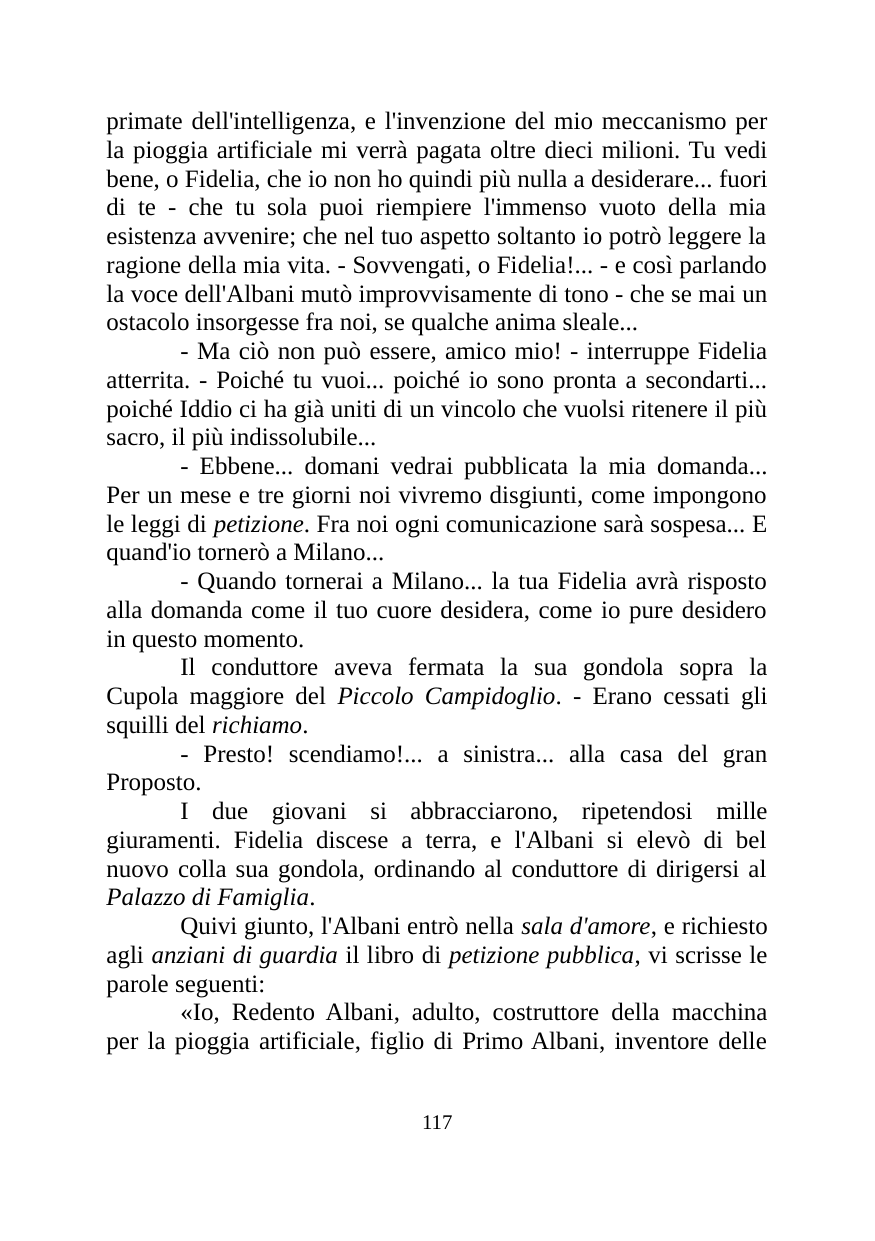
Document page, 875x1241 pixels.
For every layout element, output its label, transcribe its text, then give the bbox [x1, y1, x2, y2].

text - Quando tornerai a Milano... la tua Fidelia avrà risposto alla domanda come il tuo cuore desidera, come io pure desidero in questo momento. [106, 566, 768, 652]
text I due giovani si abbracciarono, ripetendosi mille giuramenti. Fidelia discese a terra, e l'Albani si elevò di bel nuovo colla sua gondola, ordinando al conduttore di dirigersi al Palazzo di Famiglia. [106, 796, 768, 911]
text Quivi giunto, l'Albani entrò nella sala d'amore, e richiesto agli anziani di guardia il libro di petizione pubblica, vi scrisse le parole seguenti: [106, 911, 768, 997]
text - Ebbene... domani vedrai pubblicata la mia domanda... Per un mese e tre giorni noi vivremo disgiunti, come impongono le leggi di petizione. Fra noi ogni comunicazione sarà sospesa... E quand'io tornerò a Milano... [106, 451, 768, 566]
text primate dell'intelligenza, e l'invenzione del mio meccanismo per la pioggia artificiale mi verrà pagata oltre dieci milioni. Tu vedi bene, o Fidelia, che io non ho quindi più nulla a desiderare... fuori di te - che tu sola puoi riempiere l'immenso vuoto della mia esistenza avvenire; che nel tuo aspetto soltanto io potrò leggere la ragione della mia vita. - Sovvengati, o Fidelia!... - e così parlando la voce dell'Albani mutò improvvisamente di tono - che se mai un ostacolo insorgesse fra noi, se qualche anima sleale... [106, 106, 768, 336]
text - Presto! scendiamo!... a sinistra... alla casa del gran Proposto. [106, 739, 768, 796]
text Il conduttore aveva fermata la sua gondola sopra la Cupola maggiore del Piccolo Campidoglio. - Erano cessati gli squilli del richiamo. [106, 652, 768, 739]
text «Io, Redento Albani, adulto, costruttore della macchina per la pioggia artificiale, figlio di Primo Albani, inventore delle [106, 997, 768, 1055]
text - Ma ciò non può essere, amico mio! - interruppe Fidelia atterrita. - Poiché tu vuoi... poiché io sono pronta a secondarti... poiché Iddio ci ha già uniti di un vincolo che vuolsi ritenere il più sacro, il più indissolubile... [106, 336, 768, 451]
